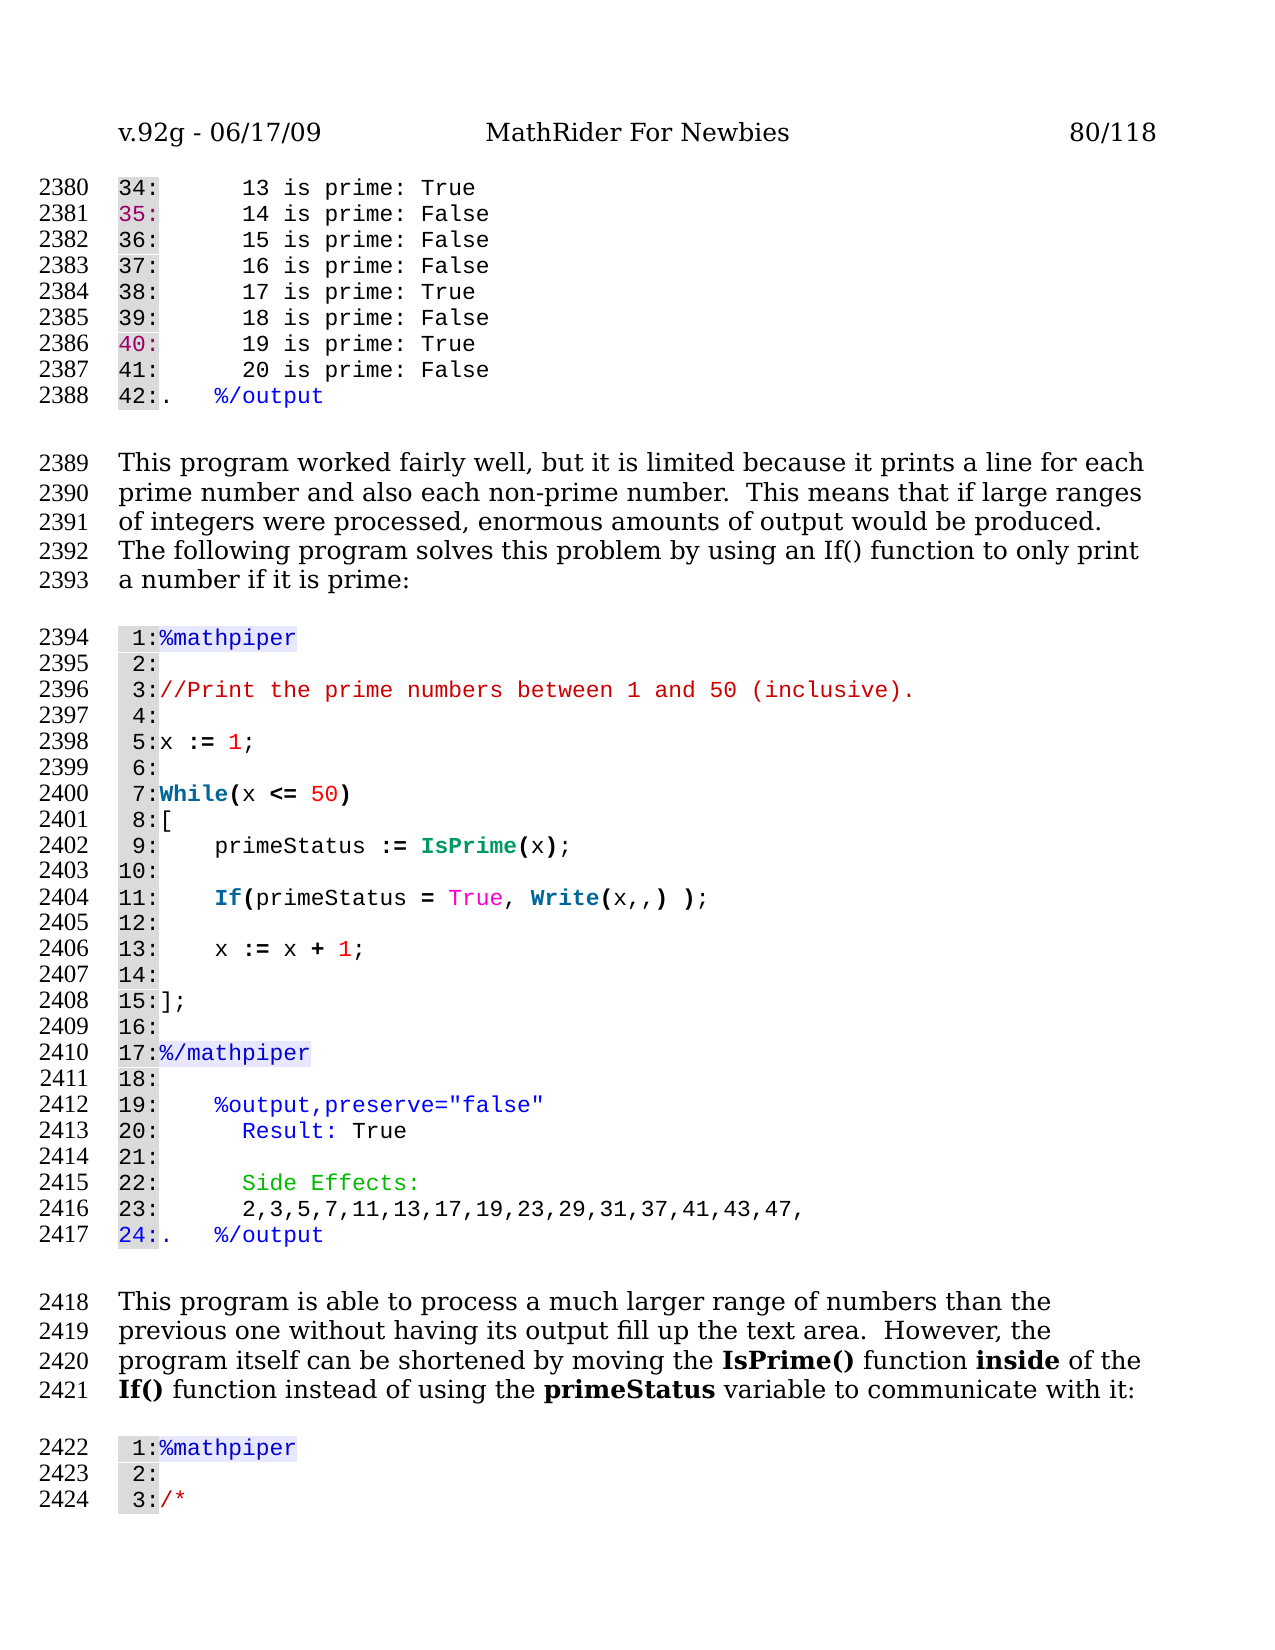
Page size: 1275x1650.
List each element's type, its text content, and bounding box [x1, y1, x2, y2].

text 22: Side Effects: [118, 1171, 1157, 1197]
text 7:While(x <= 50) [118, 782, 1157, 808]
text 1:%mathpiper [118, 1436, 1157, 1462]
text 42:. %/output [118, 384, 1157, 410]
text 10: [118, 860, 1157, 886]
text 21: [118, 1145, 1157, 1171]
text 38: 17 is prime: True [118, 281, 1157, 306]
text 15:]; [118, 989, 1157, 1016]
text This program worked fairly well, but it is limited because it prints a line for each prime number and also each non-prime number. This means that if large ranges of integers were processed, enormous amounts of output would be produced. The following program solves this problem by using an If() function to only print a number if it is prime: [118, 449, 1157, 594]
text 13: x := x + 1; [118, 938, 1157, 964]
text 24:. %/output [118, 1223, 1157, 1249]
text 23: 2,3,5,7,11,13,17,19,23,29,31,37,41,43,47, [118, 1197, 1157, 1223]
text 18: [118, 1067, 1157, 1093]
text 36: 15 is prime: False [118, 229, 1157, 254]
text 11: If(primeStatus = True, Write(x,,) ); [118, 886, 1157, 912]
text 9: primeStatus := IsPrime(x); [118, 834, 1157, 860]
text 3:/* [118, 1488, 1157, 1514]
text 19: %output,preserve="false" [118, 1093, 1157, 1119]
text 40: 19 is prime: True [118, 332, 1157, 358]
text 20: Result: True [118, 1119, 1157, 1145]
text 41: 20 is prime: False [118, 358, 1157, 384]
text 1:%mathpiper [118, 626, 1157, 652]
text 14: [118, 964, 1157, 989]
text 3://Print the prime numbers between 1 and 50 (inclusive). [118, 678, 1157, 704]
text 6: [118, 756, 1157, 782]
text 12: [118, 912, 1157, 938]
text 4: [118, 704, 1157, 730]
text 5:x := 1; [118, 730, 1157, 756]
text This program is able to process a much larger range of numbers than the previous one without having its output fill up the text area. However, the program itself can be shortened by moving the IsPrime() function inside of the If() function instead of using the primeStatus variable to communicate with it: [118, 1287, 1157, 1404]
text 34: 13 is prime: True [118, 177, 1157, 203]
text 8:[ [118, 808, 1157, 834]
text 2: [118, 652, 1157, 678]
text 2: [118, 1462, 1157, 1488]
text 17:%/mathpiper [118, 1041, 1157, 1067]
text 35: 14 is prime: False [118, 203, 1157, 229]
text 37: 16 is prime: False [118, 254, 1157, 281]
text 39: 18 is prime: False [118, 306, 1157, 332]
text 16: [118, 1016, 1157, 1041]
